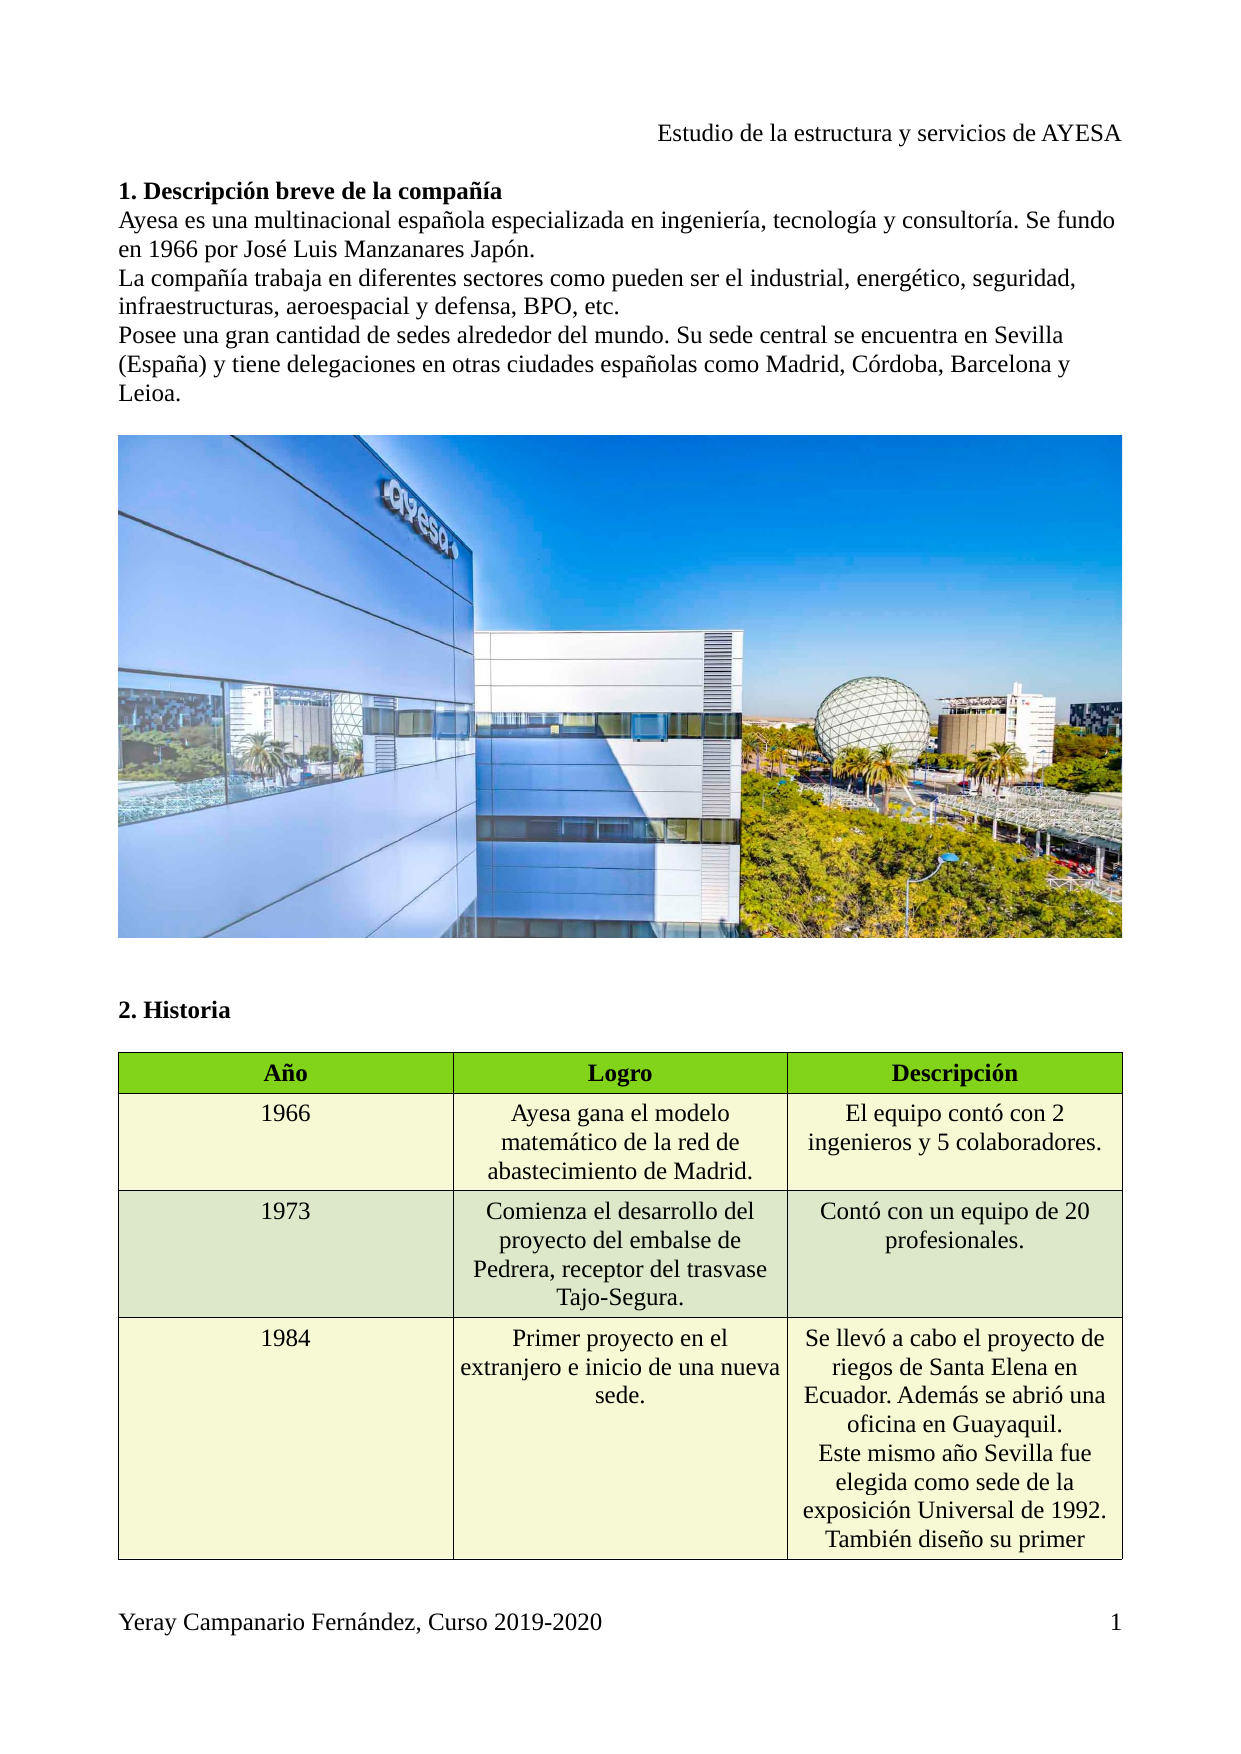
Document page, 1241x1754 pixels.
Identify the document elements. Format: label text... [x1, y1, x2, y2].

table_header Año [119, 1053, 453, 1093]
table_header Logro [454, 1053, 787, 1093]
table_cell 1984 [119, 1318, 453, 1558]
table_cell Ayesa gana el modelo matemático de la red de abastecimiento de Madrid. [454, 1094, 787, 1190]
text La compañía trabaja en diferentes sectores como pueden ser el industrial, energético, seguridad, infraestructuras, aeroespacial y defensa, BPO, etc. [118, 263, 1122, 320]
table_cell 1966 [119, 1094, 453, 1190]
table_cell Comienza el desarrollo del proyecto del embalse de Pedrera, receptor del trasvase Tajo-Segura. [454, 1191, 787, 1317]
table_cell Contó con un equipo de 20 profesionales. [788, 1191, 1122, 1317]
text Ayesa es una multinacional española especializada en ingeniería, tecnología y consultoría. Se fundo en 1966 por José Luis Manzanares Japón. [118, 205, 1122, 263]
table_header Descripción [788, 1053, 1122, 1093]
table_cell Se llevó a cabo el proyecto de riegos de Santa Elena en Ecuador. Además se abrió una oficina en Guayaquil. Este mismo año Sevilla fue elegida como sede de la exposición Universal de 1992. También diseño su primer [788, 1318, 1122, 1558]
text 1. Descripción breve de la compañía [118, 176, 1122, 205]
text Posee una gran cantidad de sedes alrededor del mundo. Su sede central se encuentra en Sevilla (España) y tiene delegaciones en otras ciudades españolas como Madrid, Córdoba, Barcelona y Leioa. [118, 320, 1122, 406]
table_cell Primer proyecto en el extranjero e inicio de una nueva sede. [454, 1318, 787, 1558]
picture [118, 435, 1123, 938]
table_cell 1973 [119, 1191, 453, 1317]
table_cell El equipo contó con 2 ingenieros y 5 colaboradores. [788, 1094, 1122, 1190]
text 2. Historia [118, 995, 1122, 1023]
